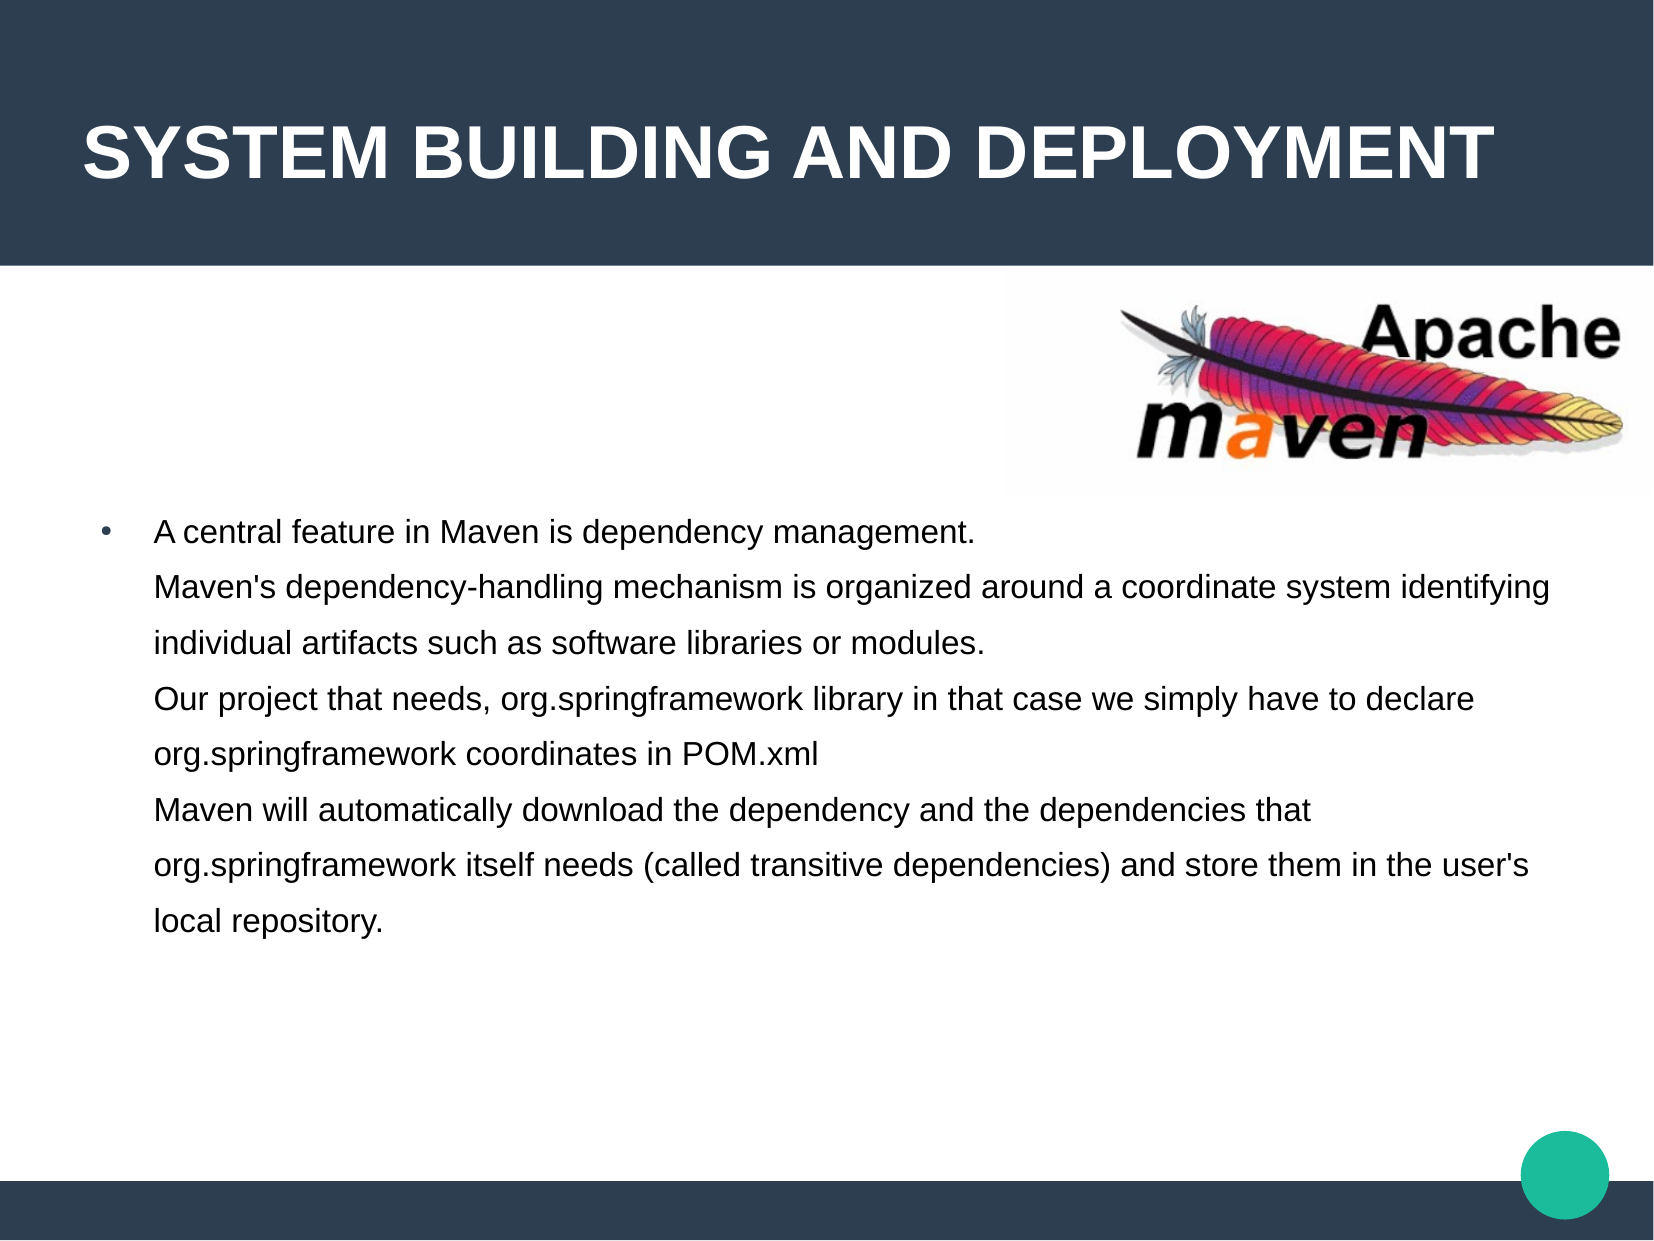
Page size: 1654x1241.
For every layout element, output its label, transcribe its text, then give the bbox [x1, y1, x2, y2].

picture [1005, 268, 1654, 496]
list A central feature in Maven is dependency management. Maven's dependency-handling mechanism is organized around a coordinate system identifying individual artifacts such as software libraries or modules. Our project that needs, org.springframework library in that case we simply have to declare org.springframework coordinates in POM.xml Maven will automatically download the dependency and the dependencies that org.springframework itself needs (called transitive dependencies) and store them in the user's local repository. [82, 495, 1571, 1215]
title SYSTEM BUILDING AND DEPLOYMENT [82, 49, 1571, 257]
